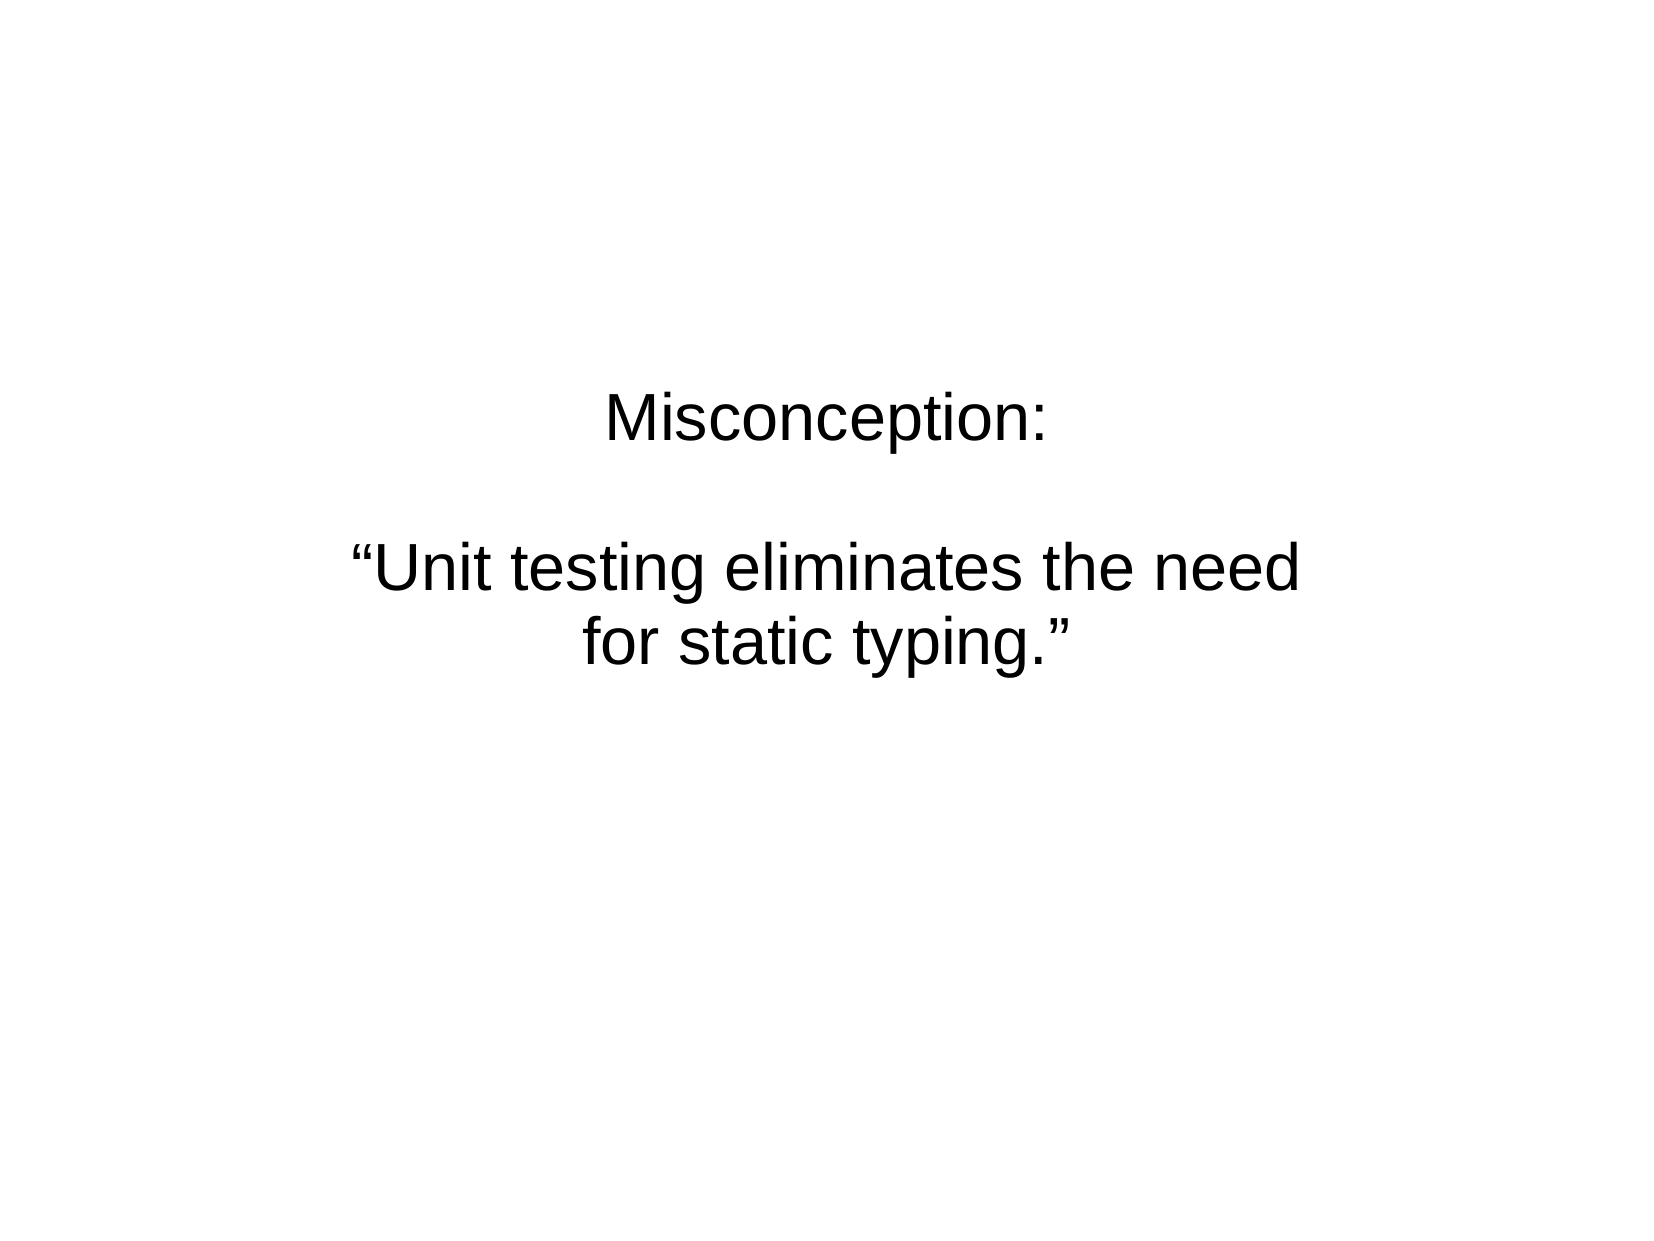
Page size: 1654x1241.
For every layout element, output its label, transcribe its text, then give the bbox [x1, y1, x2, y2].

subtitle Misconception: “Unit testing eliminates the need for static typing.” [82, 49, 1571, 1010]
